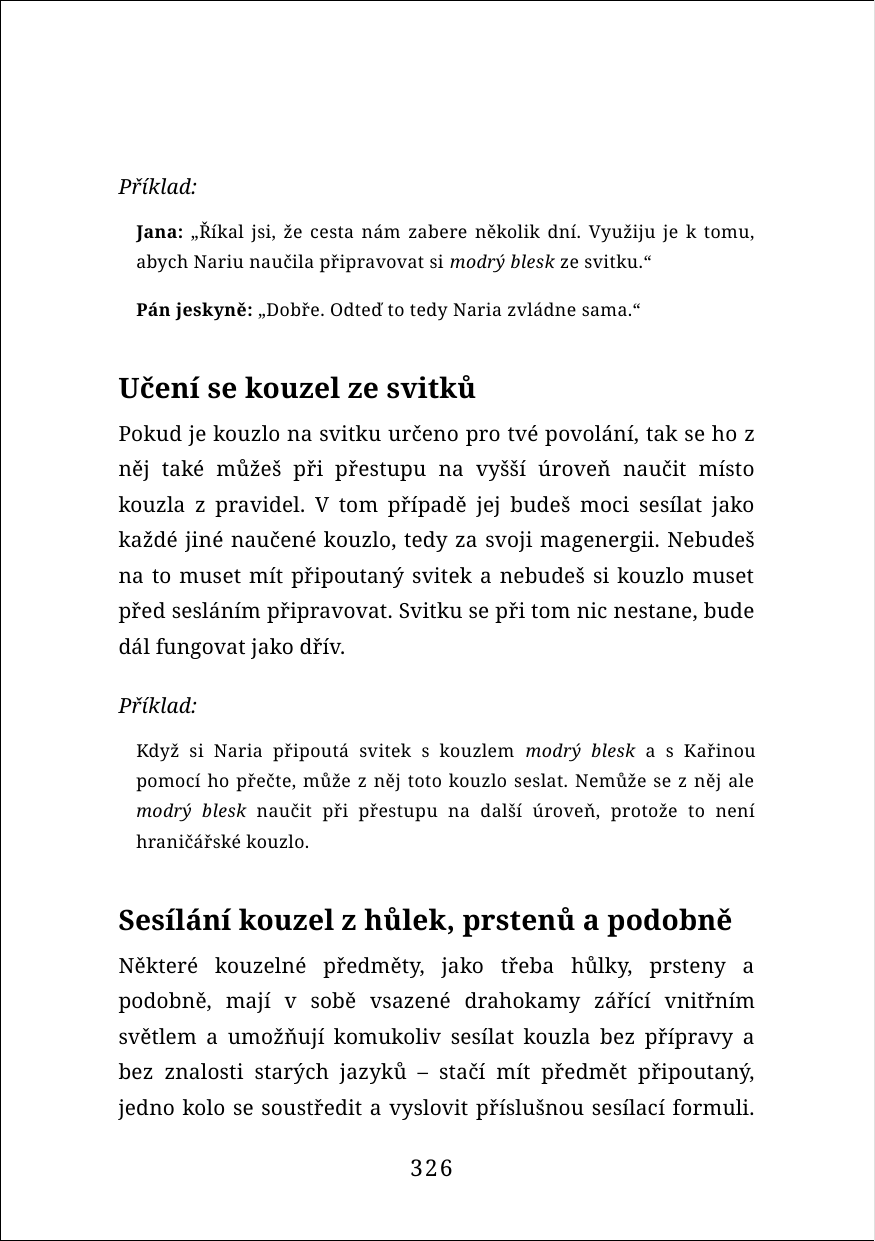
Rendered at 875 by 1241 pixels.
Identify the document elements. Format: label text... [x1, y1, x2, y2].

text Pán jeskyně: „Dobře. Odteď to tedy Naria zvládne sama.“ [136, 297, 756, 321]
text Některé kouzelné předměty, jako třeba hůlky, prsteny a podobně, mají v sobě vsazené drahokamy zářící vnitřním světlem a umožňují komukoliv sesílat kouzla bez přípravy a bez znalosti starých jazyků – stačí mít předmět připoutaný, jedno kolo se soustředit a vyslovit příslušnou sesílací formuli. [118, 951, 756, 1121]
text Když si Naria připoutá svitek s kouzlem modrý blesk a s Kařinou pomocí ho přečte, může z něj toto kouzlo seslat. Nemůže se z něj ale modrý blesk naučit při přestupu na další úroveň, protože to není hraničářské kouzlo. [136, 738, 756, 853]
text Příklad: [118, 172, 756, 200]
text Příklad: [118, 691, 756, 719]
text Pokud je kouzlo na svitku určeno pro tvé povolání, tak se ho z něj také můžeš při přestupu na vyšší úroveň naučit místo kouzla z pravidel. V tom případě jej budeš moci sesílat jako každé jiné naučené kouzlo, tedy za svoji magenergii. Nebudeš na to muset mít připoutaný svitek a nebudeš si kouzlo muset před sesláním připravovat. Svitku se při tom nic nestane, bude dál fungovat jako dřív. [118, 419, 756, 660]
subtitle Učení se kouzel ze svitků [118, 369, 756, 407]
text Jana: „Říkal jsi, že cesta nám zabere několik dní. Využiju je k tomu, abych Nariu naučila připravovat si modrý blesk ze svitku.“ [136, 219, 756, 273]
subtitle Sesílání kouzel z hůlek, prstenů a podobně [118, 901, 756, 939]
